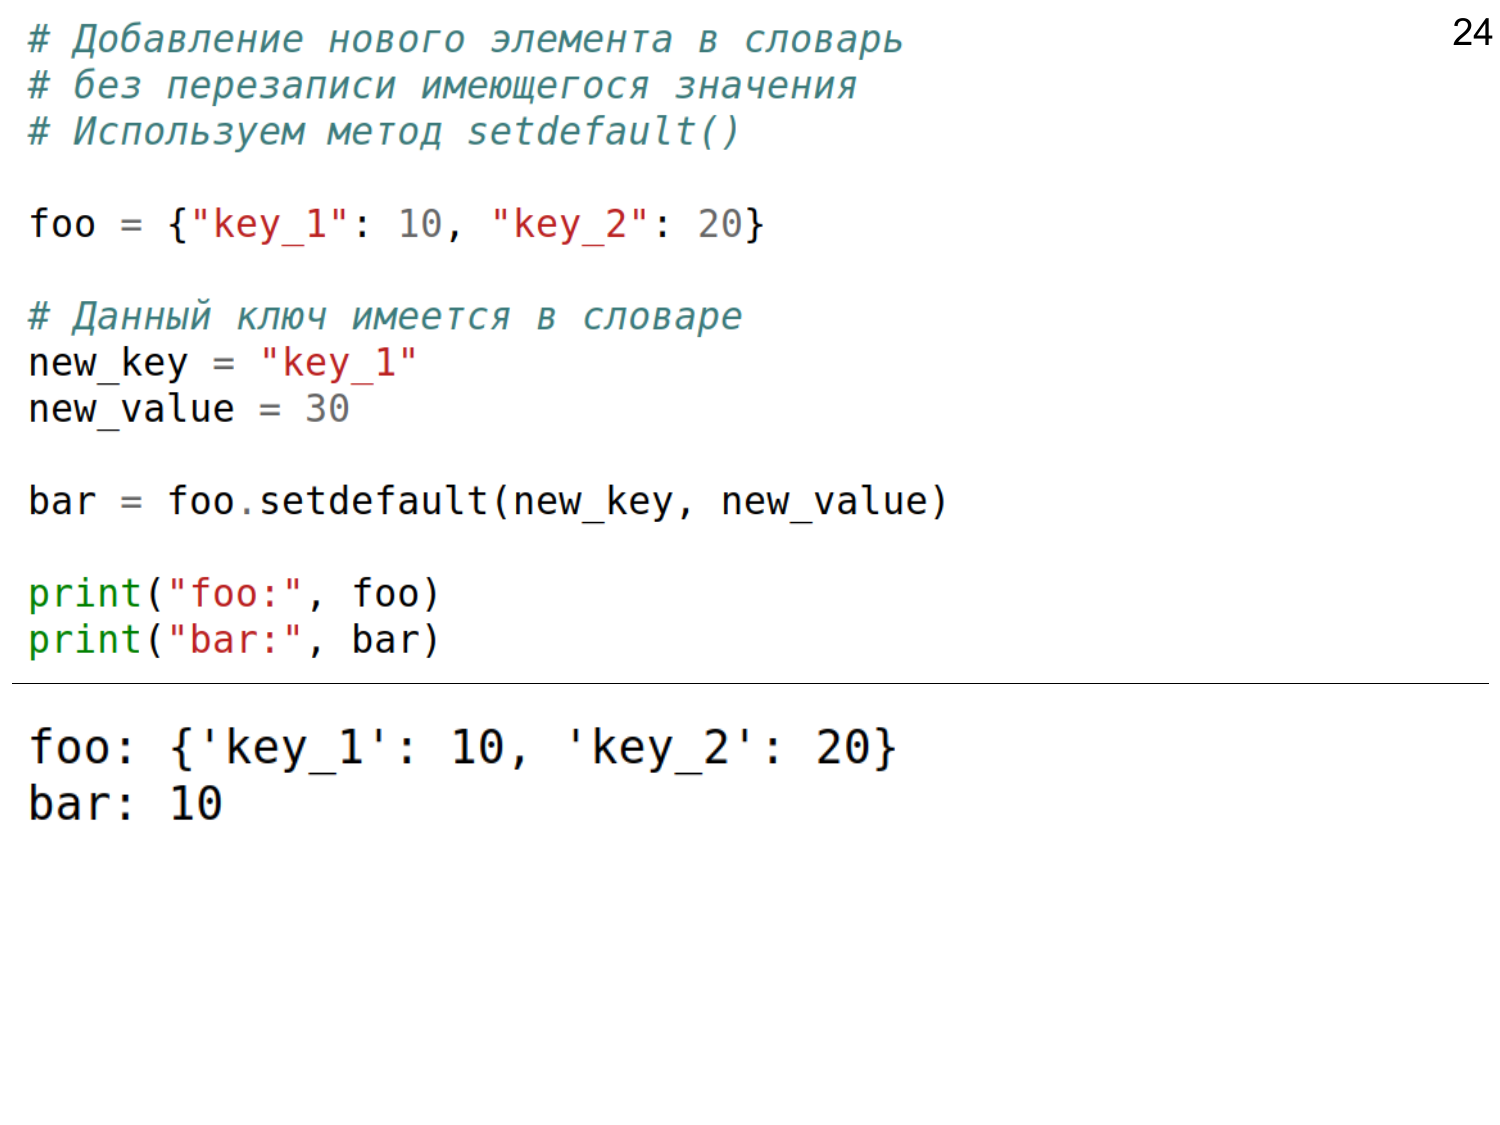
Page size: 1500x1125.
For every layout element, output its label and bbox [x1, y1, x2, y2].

picture [16, 715, 906, 831]
picture [12, 10, 959, 667]
